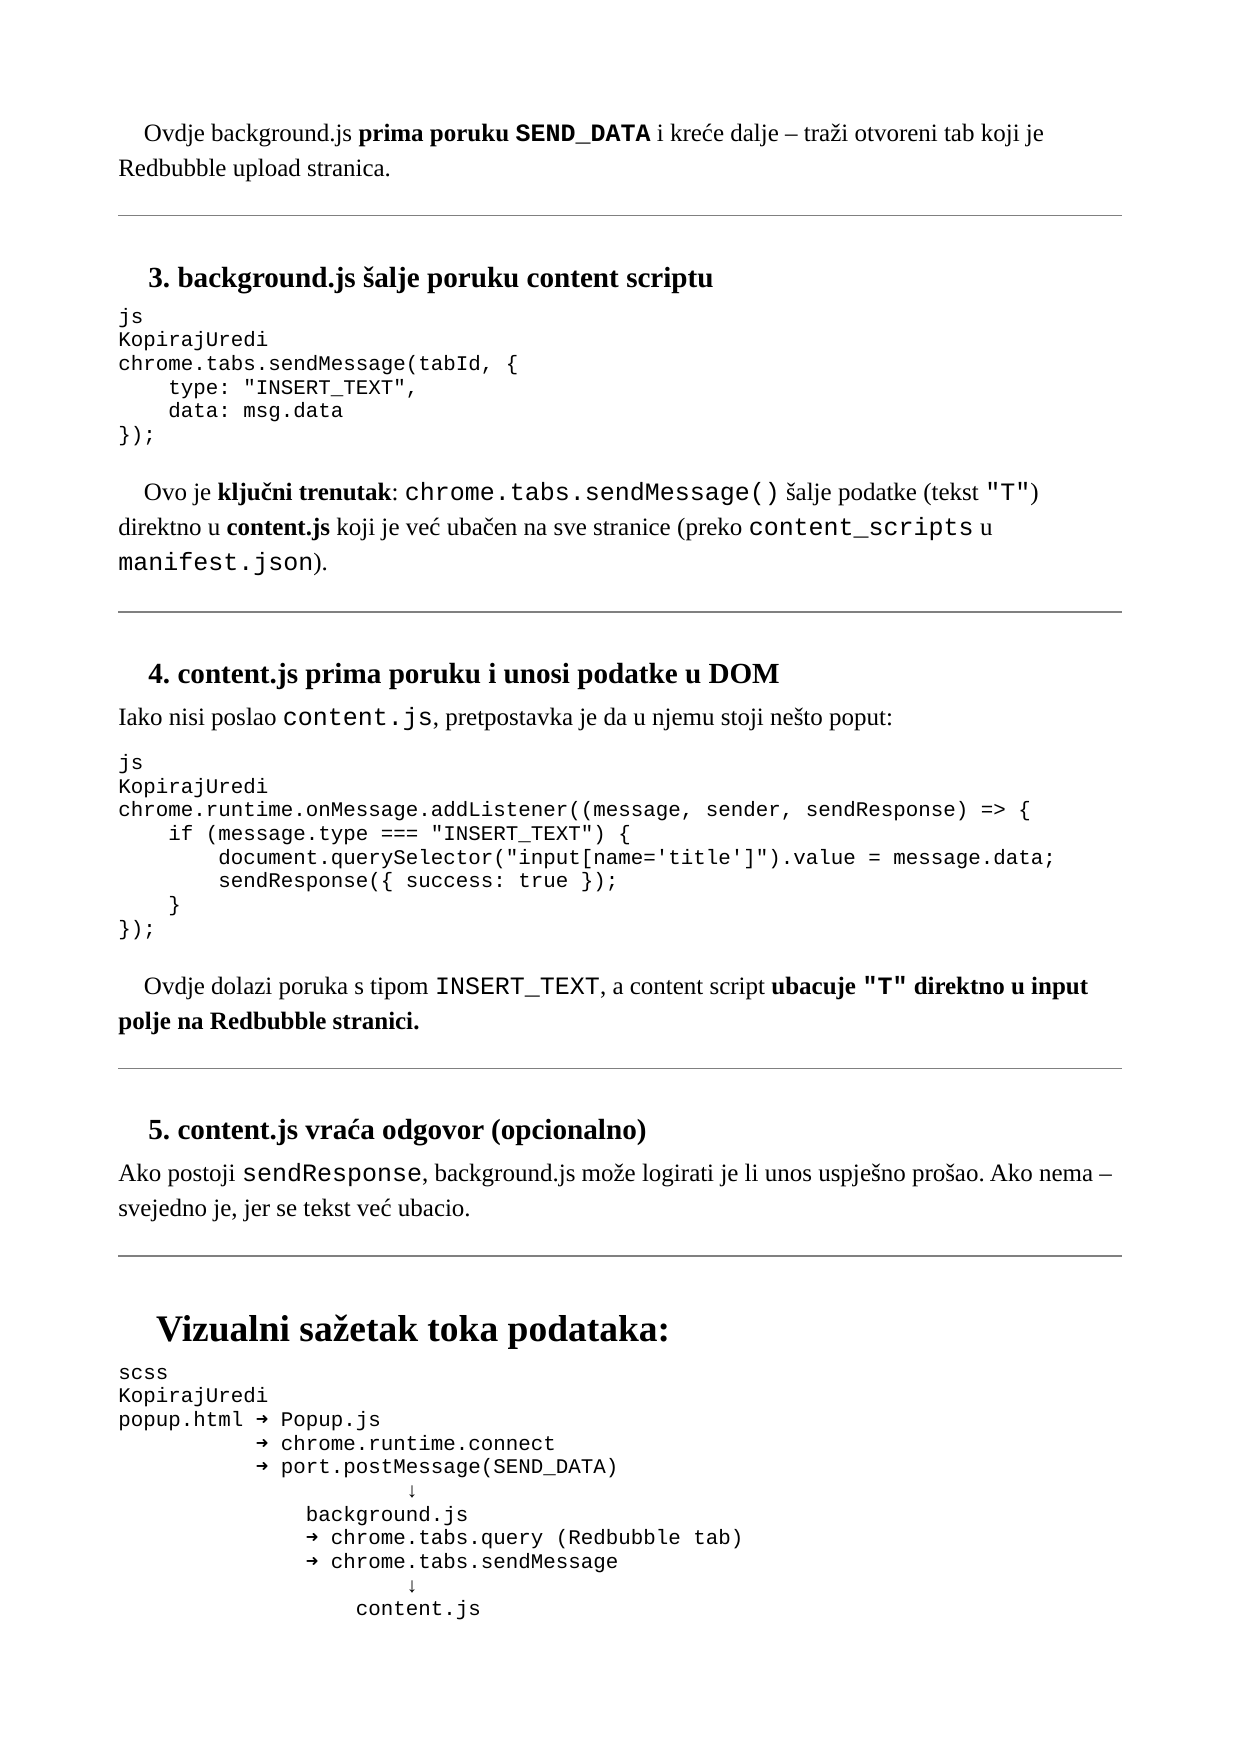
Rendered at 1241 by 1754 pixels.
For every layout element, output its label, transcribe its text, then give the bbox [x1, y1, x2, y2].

text Ako postoji sendResponse, background.js može logirati je li unos uspješno prošao. Ako nema – svejedno je, jer se tekst već ubacio. [118, 1158, 1122, 1222]
text scss [118, 1362, 1122, 1386]
text ↓ [118, 1575, 1122, 1598]
text }); [118, 424, 1122, 448]
text 📍 Ovdje dolazi poruka s tipom INSERT_TEXT, a content script ubacuje "T" direktno u input polje na Redbubble stranici. [118, 971, 1122, 1035]
text KopirajUredi [118, 776, 1122, 799]
text ➜ port.postMessage(SEND_DATA) [118, 1456, 1122, 1480]
subtitle 🔁 Vizualni sažetak toka podataka: [118, 1306, 1122, 1349]
text ➜ chrome.runtime.connect [118, 1433, 1122, 1456]
text 📍 Ovdje background.js prima poruku SEND_DATA i kreće dalje – traži otvoreni tab koji je Redbubble upload stranica. [118, 118, 1122, 182]
text js [118, 306, 1122, 329]
text KopirajUredi [118, 1386, 1122, 1409]
text js [118, 752, 1122, 776]
text } [118, 894, 1122, 918]
text 📍 Ovo je ključni trenutak: chrome.tabs.sendMessage() šalje podatke (tekst "T") direktno u content.js koji je već ubačen na sve stranice (preko content_scripts u manifest.json). [118, 477, 1122, 578]
text background.js [118, 1504, 1122, 1527]
text }); [118, 918, 1122, 941]
text ➜ chrome.tabs.query (Redbubble tab) [118, 1527, 1122, 1551]
text content.js [118, 1598, 1122, 1622]
text type: "INSERT_TEXT", [118, 377, 1122, 400]
text data: msg.data [118, 400, 1122, 424]
text Iako nisi poslao content.js, pretpostavka je da u njemu stoji nešto poput: [118, 702, 1122, 733]
text chrome.runtime.onMessage.addListener((message, sender, sendResponse) => { [118, 799, 1122, 823]
text ↓ [118, 1480, 1122, 1504]
text KopirajUredi [118, 329, 1122, 353]
text document.querySelector("input[name='title']").value = message.data; [118, 847, 1122, 870]
text ➜ chrome.tabs.sendMessage [118, 1551, 1122, 1575]
subtitle ✅ 4. content.js prima poruku i unosi podatke u DOM [118, 656, 1122, 690]
text sendResponse({ success: true }); [118, 870, 1122, 894]
subtitle ✅ 5. content.js vraća odgovor (opcionalno) [118, 1112, 1122, 1146]
subtitle ✅ 3. background.js šalje poruku content scriptu [118, 260, 1122, 293]
text if (message.type === "INSERT_TEXT") { [118, 823, 1122, 847]
text chrome.tabs.sendMessage(tabId, { [118, 353, 1122, 377]
text popup.html ➜ Popup.js [118, 1409, 1122, 1433]
